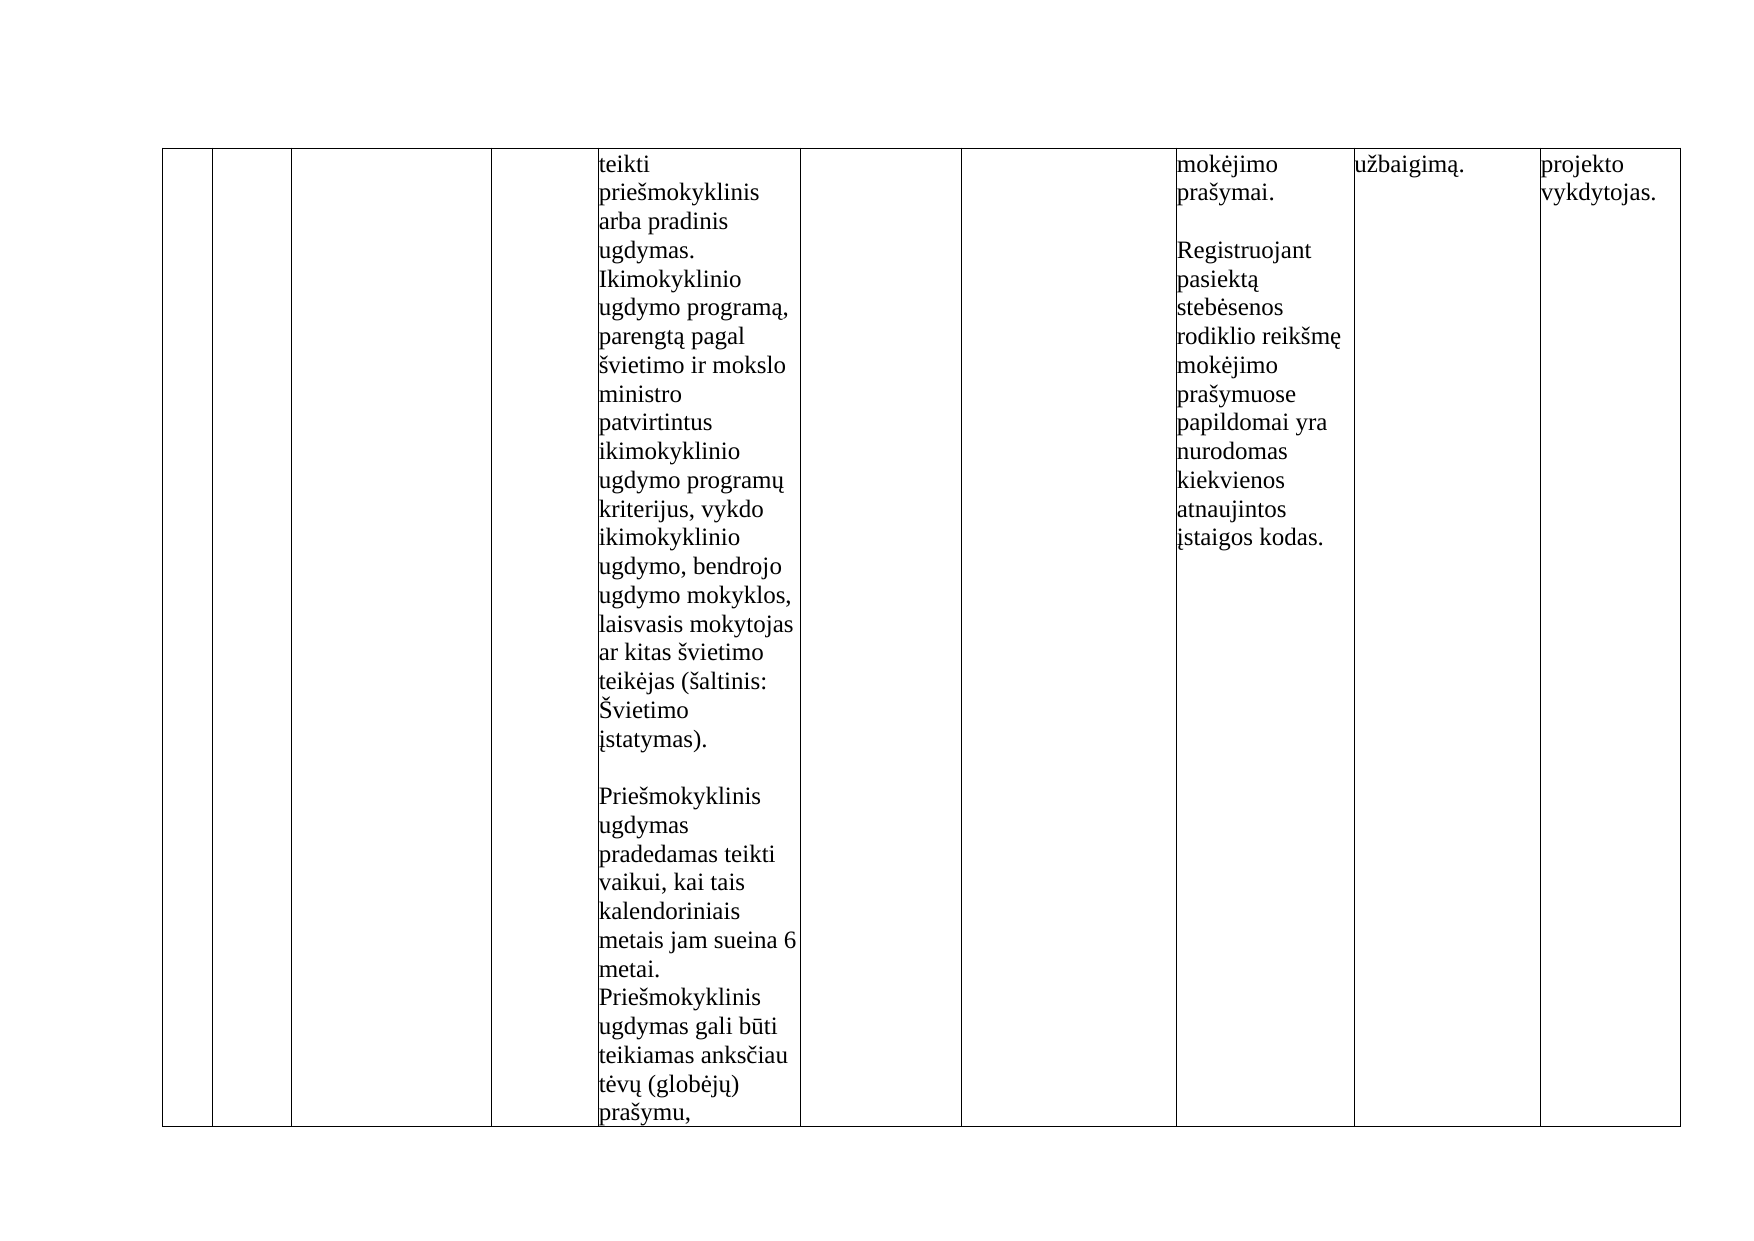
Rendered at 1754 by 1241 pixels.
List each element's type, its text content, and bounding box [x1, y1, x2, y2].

table_cell [213, 149, 291, 1126]
table_cell užbaigimą. [1355, 149, 1540, 1126]
table_cell [801, 149, 961, 1126]
table_cell [163, 149, 212, 1126]
table_cell mokėjimo prašymai. Registruojant pasiektą stebėsenos rodiklio reikšmę mokėjimo prašymuose papildomai yra nurodomas kiekvienos atnaujintos įstaigos kodas. [1177, 149, 1354, 1126]
table_cell [292, 149, 491, 1126]
table_cell [492, 149, 598, 1126]
table_cell teikti priešmokyklinis arba pradinis ugdymas. Ikimokyklinio ugdymo programą, parengtą pagal švietimo ir mokslo ministro patvirtintus ikimokyklinio ugdymo programų kriterijus, vykdo ikimokyklinio ugdymo, bendrojo ugdymo mokyklos, laisvasis mokytojas ar kitas švietimo teikėjas (šaltinis: Švietimo įstatymas). Priešmokyklinis ugdymas pradedamas teikti vaikui, kai tais kalendoriniais metais jam sueina 6 metai. Priešmokyklinis ugdymas gali būti teikiamas anksčiau tėvų (globėjų) prašymu, [599, 149, 800, 1126]
table_cell projekto vykdytojas. [1541, 149, 1680, 1126]
table_cell [962, 149, 1176, 1126]
